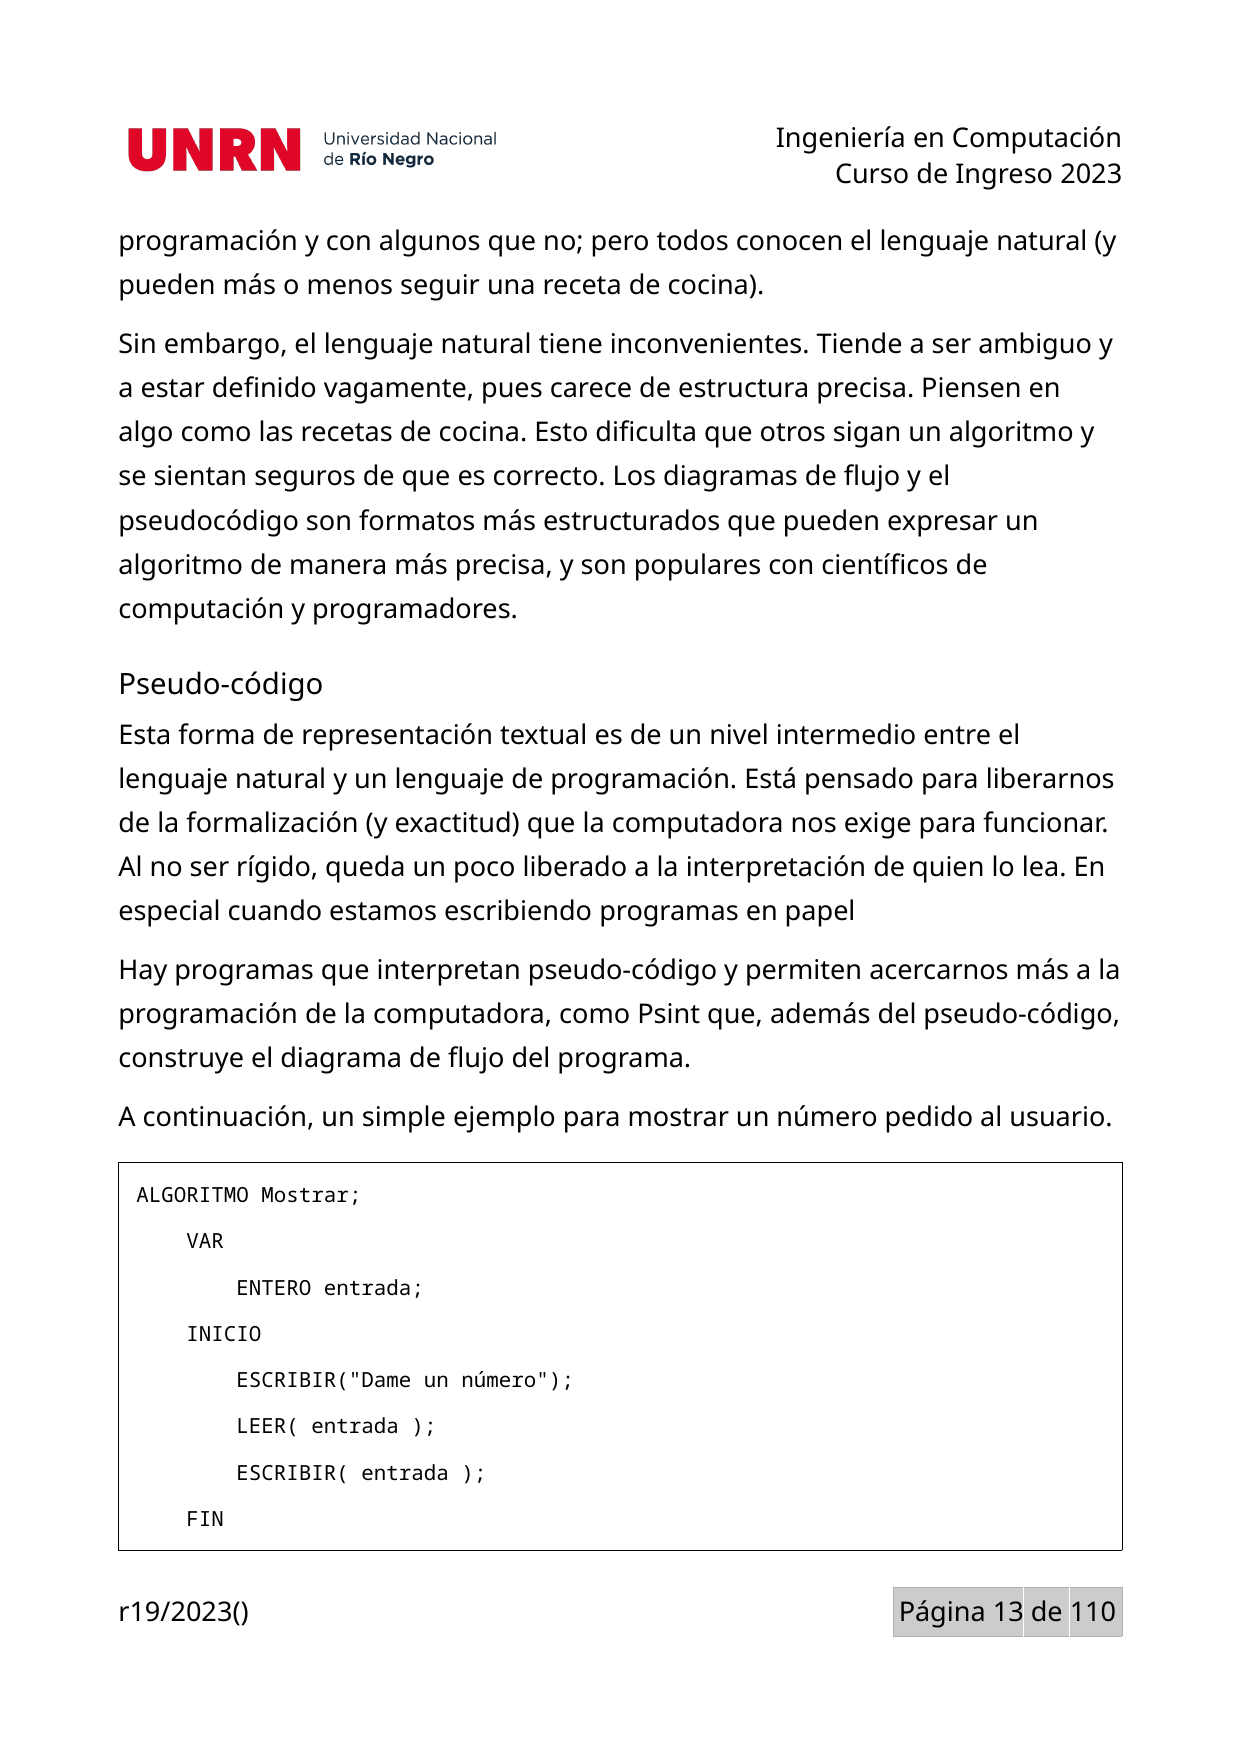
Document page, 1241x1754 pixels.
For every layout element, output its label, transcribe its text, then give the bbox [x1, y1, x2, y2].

subtitle Pseudo-código [118, 663, 1122, 703]
text ESCRIBIR("Dame un número"); [119, 1347, 1122, 1393]
text LEER( entrada ); [119, 1393, 1122, 1440]
text Sin embargo, el lenguaje natural tiene inconvenientes. Tiende a ser ambiguo y a estar definido vagamente, pues carece de estructura precisa. Piensen en algo como las recetas de cocina. Esto dificulta que otros sigan un algoritmo y se sientan seguros de que es correcto. Los diagramas de flujo y el pseudocódigo son formatos más estructurados que pueden expresar un algoritmo de manera más precisa, y son populares con científicos de computación y programadores. [118, 324, 1122, 626]
text FIN [119, 1486, 1122, 1550]
text ENTERO entrada; [119, 1255, 1122, 1301]
text Esta forma de representación textual es de un nivel intermedio entre el lenguaje natural y un lenguaje de programación. Está pensado para liberarnos de la formalización (y exactitud) que la computadora nos exige para funcionar. Al no ser rígido, queda un poco liberado a la interpretación de quien lo lea. En especial cuando estamos escribiendo programas en papel [118, 715, 1122, 929]
picture [118, 118, 505, 180]
text A continuación, un simple ejemplo para mostrar un número pedido al usuario. [118, 1098, 1122, 1134]
text programación y con algunos que no; pero todos conocen el lenguaje natural (y pueden más o menos seguir una receta de cocina). [118, 221, 1122, 302]
text ALGORITMO Mostrar; [119, 1163, 1122, 1208]
text INICIO [119, 1301, 1122, 1347]
text Hay programas que interpretan pseudo-código y permiten acercarnos más a la programación de la computadora, como Psint que, además del pseudo-código, construye el diagrama de flujo del programa. [118, 951, 1122, 1076]
text ESCRIBIR( entrada ); [119, 1440, 1122, 1486]
text VAR [119, 1208, 1122, 1255]
